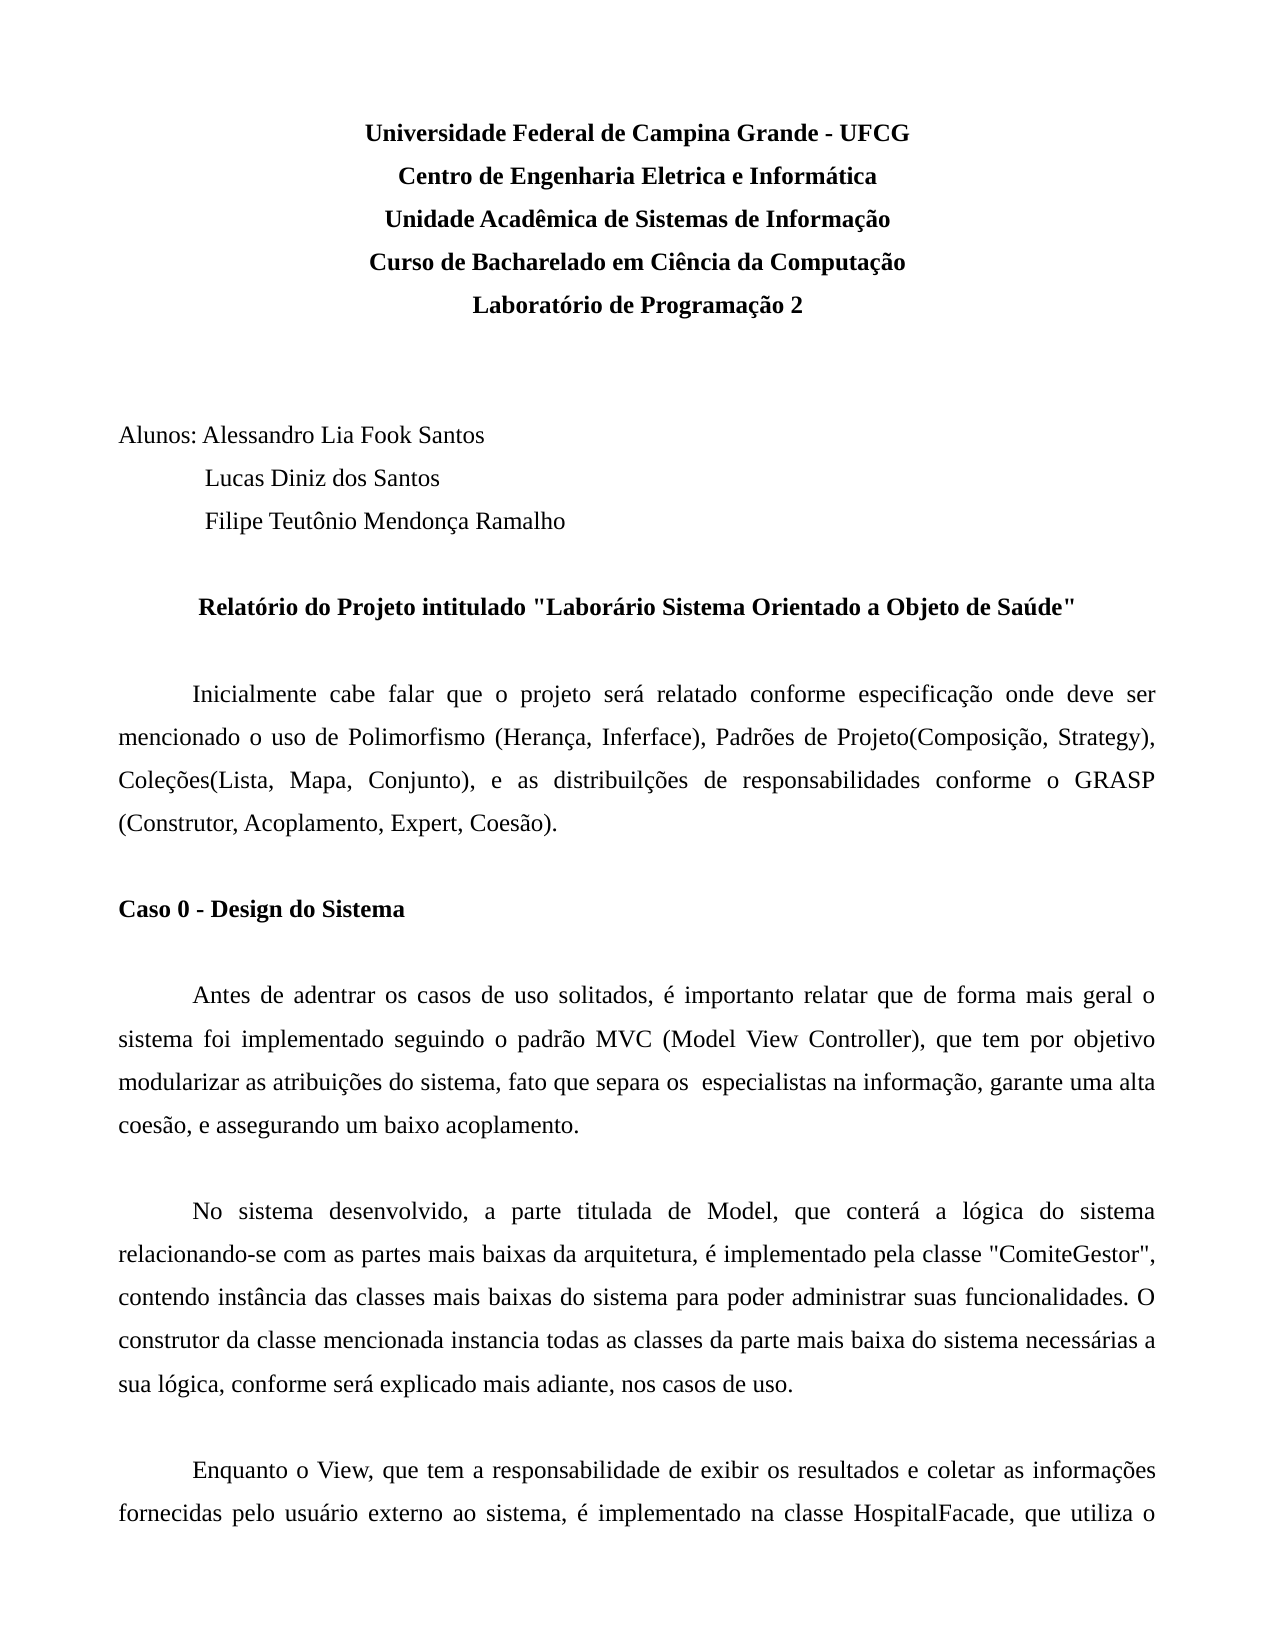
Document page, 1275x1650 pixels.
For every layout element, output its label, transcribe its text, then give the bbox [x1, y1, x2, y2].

text Inicialmente cabe falar que o projeto será relatado conforme especificação onde deve ser mencionado o uso de Polimorfismo (Herança, Inferface), Padrões de Projeto(Composição, Strategy), Coleções(Lista, Mapa, Conjunto), e as distribuilções de responsabilidades conforme o GRASP (Construtor, Acoplamento, Expert, Coesão). [118, 679, 1157, 837]
text Unidade Acadêmica de Sistemas de Informação [118, 204, 1157, 233]
text Caso 0 - Design do Sistema [118, 894, 1157, 923]
text Alunos: Alessandro Lia Fook Santos [118, 420, 1157, 449]
text Antes de adentrar os casos de uso solitados, é importanto relatar que de forma mais geral o sistema foi implementado seguindo o padrão MVC (Model View Controller), que tem por objetivo modularizar as atribuições do sistema, fato que separa os especialistas na informação, garante uma alta coesão, e assegurando um baixo acoplamento. [118, 981, 1157, 1139]
text Centro de Engenharia Eletrica e Informática [118, 161, 1157, 190]
text Relatório do Projeto intitulado "Laborário Sistema Orientado a Objeto de Saúde" [118, 592, 1157, 621]
text No sistema desenvolvido, a parte titulada de Model, que conterá a lógica do sistema relacionando-se com as partes mais baixas da arquitetura, é implementado pela classe "ComiteGestor", contendo instância das classes mais baixas do sistema para poder administrar suas funcionalidades. O construtor da classe mencionada instancia todas as classes da parte mais baixa do sistema necessárias a sua lógica, conforme será explicado mais adiante, nos casos de uso. [118, 1196, 1157, 1397]
text Laboratório de Programação 2 [118, 291, 1157, 319]
text Enquanto o View, que tem a responsabilidade de exibir os resultados e coletar as informações fornecidas pelo usuário externo ao sistema, é implementado na classe HospitalFacade, que utiliza o [118, 1455, 1157, 1527]
text Universidade Federal de Campina Grande - UFCG [118, 118, 1157, 147]
text Filipe Teutônio Mendonça Ramalho [118, 506, 1157, 535]
text Curso de Bacharelado em Ciência da Computação [118, 247, 1157, 276]
text Lucas Diniz dos Santos [118, 463, 1157, 492]
